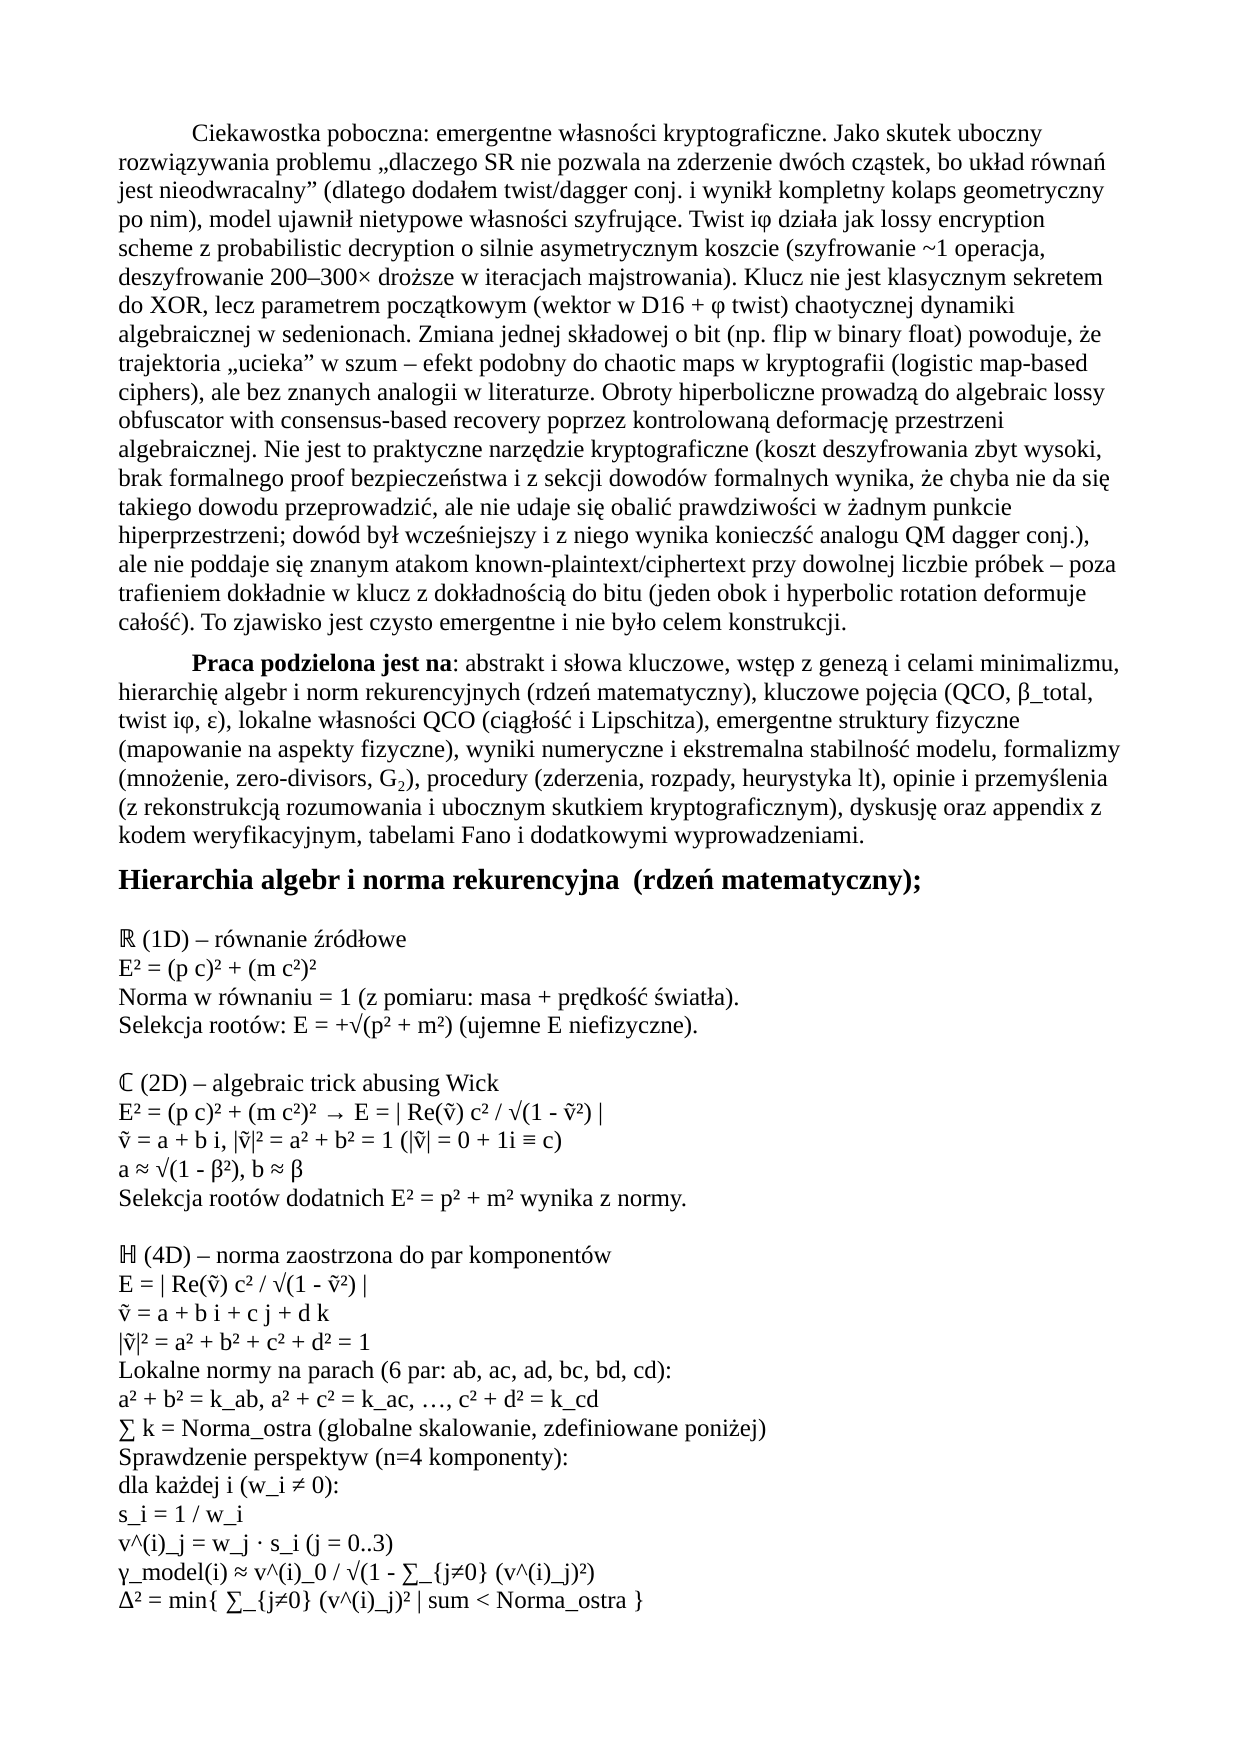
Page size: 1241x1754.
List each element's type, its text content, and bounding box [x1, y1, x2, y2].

text Hierarchia algebr i norma rekurencyjna (rdzeń matematyczny); [118, 862, 1122, 895]
text ℂ (2D) – algebraic trick abusing Wick E² = (p c)² + (m c²)² → E = | Re(ṽ) c² / √(1 - ṽ²) | ṽ = a + b i, |ṽ|² = a² + b² = 1 (|ṽ| = 0 + 1i ≡ c) a ≈ √(1 - β²), b ≈ β Selekcja rootów dodatnich E² = p² + m² wynika z normy. ℍ (4D) – norma zaostrzona do par komponentów E = | Re(ṽ) c² / √(1 - ṽ²) | ṽ = a + b i + c j + d k |ṽ|² = a² + b² + c² + d² = 1 Lokalne normy na parach (6 par: ab, ac, ad, bc, bd, cd): a² + b² = k_ab, a² + c² = k_ac, …, c² + d² = k_cd ∑ k = Norma_ostra (globalne skalowanie, zdefiniowane poniżej) Sprawdzenie perspektyw (n=4 komponenty): dla każdej i (w_i ≠ 0): s_i = 1 / w_i v^(i)_j = w_j · s_i (j = 0..3) γ_model(i) ≈ v^(i)_0 / √(1 - ∑_{j≠0} (v^(i)_j)²) Δ² = min{ ∑_{j≠0} (v^(i)_j)² | sum < Norma_ostra } [118, 1039, 1122, 1614]
text ℝ (1D) – równanie źródłowe E² = (p c)² + (m c²)² Norma w równaniu = 1 (z pomiaru: masa + prędkość światła). Selekcja rootów: E = +√(p² + m²) (ujemne E niefizyczne). [118, 924, 1122, 1039]
text Praca podzielona jest na: abstrakt i słowa kluczowe, wstęp z genezą i celami minimalizmu, hierarchię algebr i norm rekurencyjnych (rdzeń matematyczny), kluczowe pojęcia (QCO, β_total, twist iφ, ε), lokalne własności QCO (ciągłość i Lipschitza), emergentne struktury fizyczne (mapowanie na aspekty fizyczne), wyniki numeryczne i ekstremalna stabilność modelu, formalizmy (mnożenie, zero-divisors, G₂), procedury (zderzenia, rozpady, heurystyka lt), opinie i przemyślenia (z rekonstrukcją rozumowania i ubocznym skutkiem kryptograficznym), dyskusję oraz appendix z kodem weryfikacyjnym, tabelami Fano i dodatkowymi wyprowadzeniami. [118, 648, 1122, 849]
text Ciekawostka poboczna: emergentne własności kryptograficzne. Jako skutek uboczny rozwiązywania problemu „dlaczego SR nie pozwala na zderzenie dwóch cząstek, bo układ równań jest nieodwracalny” (dlatego dodałem twist/dagger conj. i wynikł kompletny kolaps geometryczny po nim), model ujawnił nietypowe własności szyfrujące. Twist iφ działa jak lossy encryption scheme z probabilistic decryption o silnie asymetrycznym koszcie (szyfrowanie ~1 operacja, deszyfrowanie 200–300× droższe w iteracjach majstrowania). Klucz nie jest klasycznym sekretem do XOR, lecz parametrem początkowym (wektor w D16 + φ twist) chaotycznej dynamiki algebraicznej w sedenionach. Zmiana jednej składowej o bit (np. flip w binary float) powoduje, że trajektoria „ucieka” w szum – efekt podobny do chaotic maps w kryptografii (logistic map-based ciphers), ale bez znanych analogii w literaturze. Obroty hiperboliczne prowadzą do algebraic lossy obfuscator with consensus-based recovery poprzez kontrolowaną deformację przestrzeni algebraicznej. Nie jest to praktyczne narzędzie kryptograficzne (koszt deszyfrowania zbyt wysoki, brak formalnego proof bezpieczeństwa i z sekcji dowodów formalnych wynika, że chyba nie da się takiego dowodu przeprowadzić, ale nie udaje się obalić prawdziwości w żadnym punkcie hiperprzestrzeni; dowód był wcześniejszy i z niego wynika konieczść analogu QM dagger conj.), ale nie poddaje się znanym atakom known-plaintext/ciphertext przy dowolnej liczbie próbek – poza trafieniem dokładnie w klucz z dokładnością do bitu (jeden obok i hyperbolic rotation deformuje całość). To zjawisko jest czysto emergentne i nie było celem konstrukcji. [118, 118, 1122, 636]
